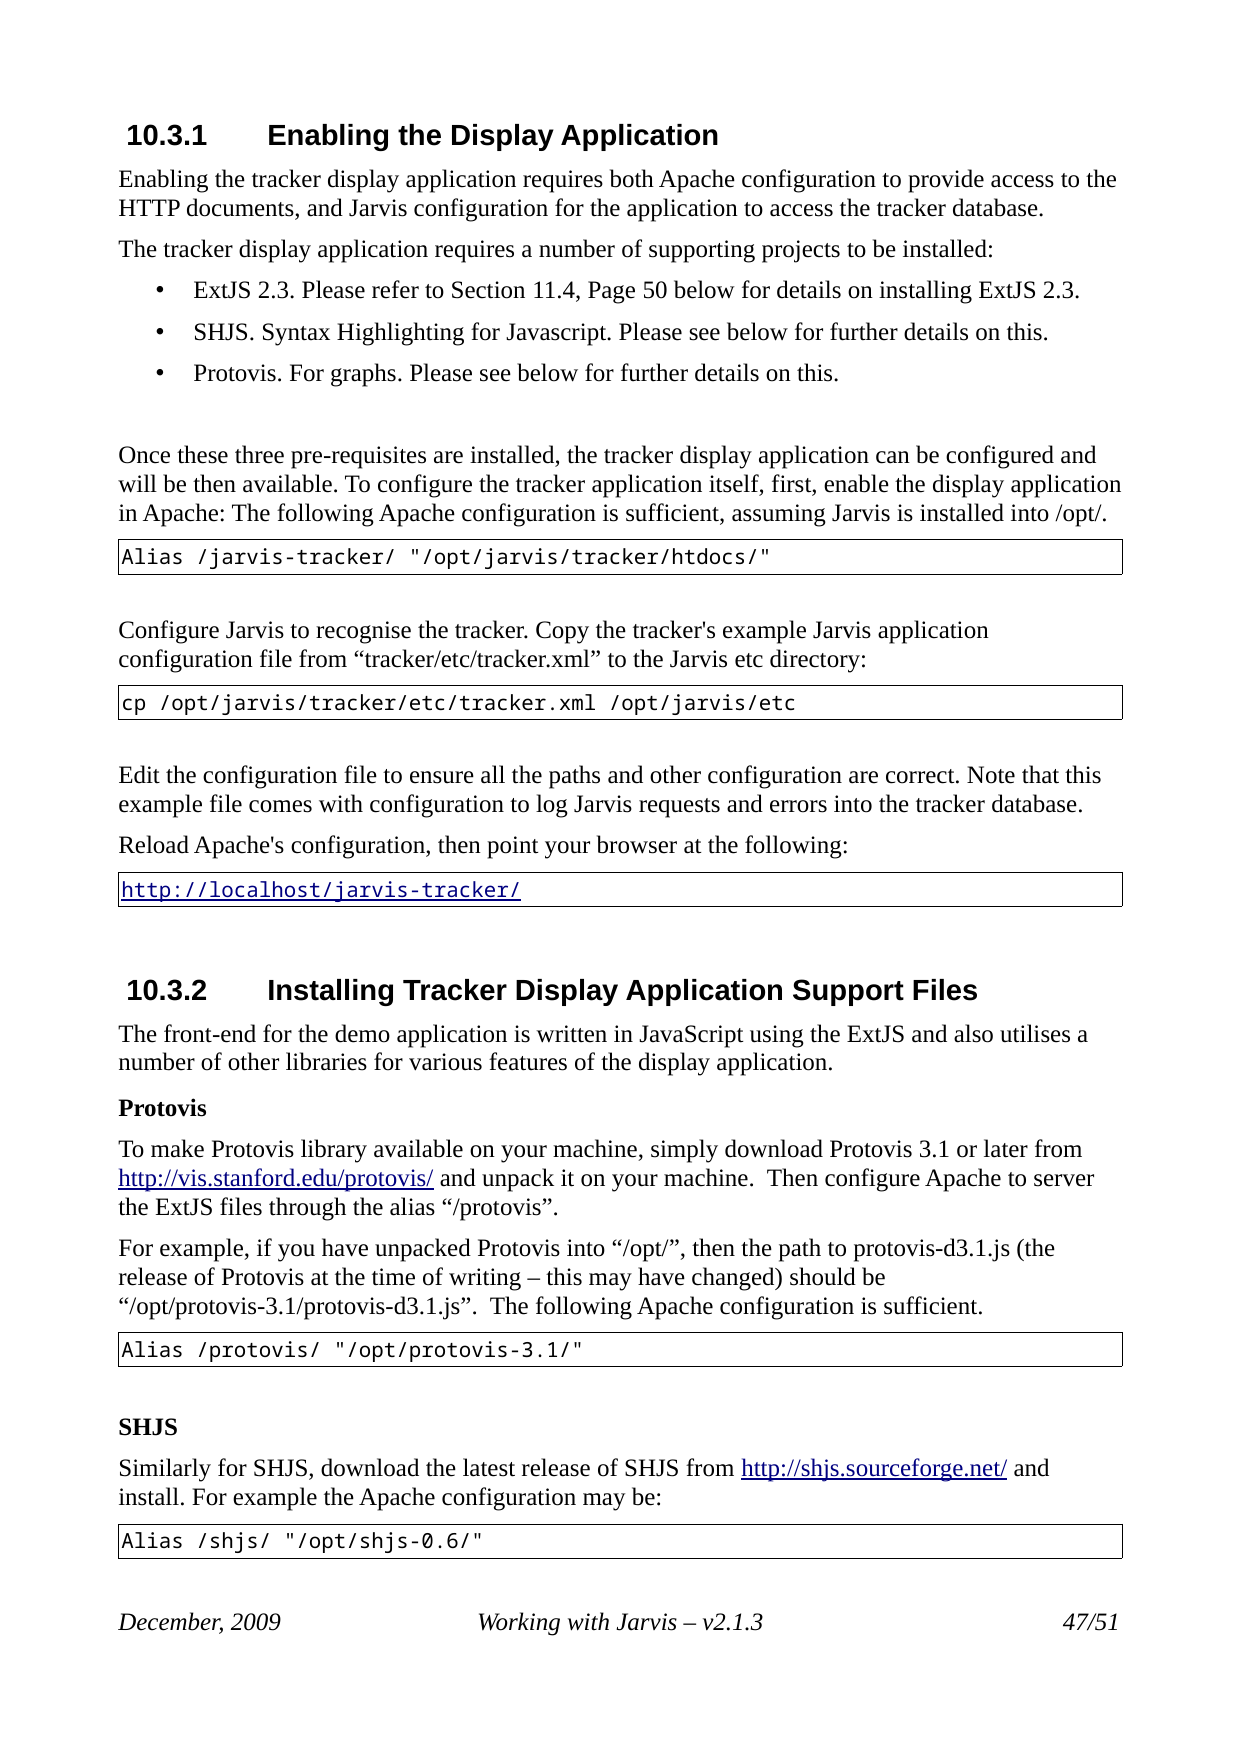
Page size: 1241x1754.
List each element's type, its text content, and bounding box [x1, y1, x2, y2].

text Alias /protovis/ "/opt/protovis-3.1/" [119, 1333, 1122, 1366]
subtitle Enabling the Display Application [118, 118, 1122, 152]
list SHJS. Syntax Highlighting for Javascript. Please see below for further details on this. [156, 317, 1122, 345]
text For example, if you have unpacked Protovis into “/opt/”, then the path to protovis-d3.1.js (the release of Protovis at the time of writing – this may have changed) should be “/opt/protovis-3.1/protovis-d3.1.js”. The following Apache configuration is sufficient. [118, 1233, 1122, 1319]
text Reload Apache's configuration, then point your browser at the following: [118, 831, 1122, 859]
text http://localhost/jarvis-tracker/ [119, 873, 1122, 906]
text Enabling the tracker display application requires both Apache configuration to provide access to the HTTP documents, and Jarvis configuration for the application to access the tracker database. [118, 164, 1122, 222]
subtitle Installing Tracker Display Application Support Files [118, 973, 1122, 1006]
subtitle SHJS [118, 1412, 1122, 1441]
text Alias /shjs/ "/opt/shjs-0.6/" [119, 1525, 1122, 1558]
text cp /opt/jarvis/tracker/etc/tracker.xml /opt/jarvis/etc [119, 686, 1122, 719]
subtitle Protovis [118, 1093, 1122, 1122]
text Once these three pre-requisites are installed, the tracker display application can be configured and will be then available. To configure the tracker application itself, first, enable the display application in Apache: The following Apache configuration is sufficient, assuming Jarvis is installed into /opt/. [118, 440, 1122, 527]
text The tracker display application requires a number of supporting projects to be installed: [118, 234, 1122, 263]
text To make Protovis library available on your machine, simply download Protovis 3.1 or later from http://vis.stanford.edu/protovis/ and unpack it on your machine. Then configure Apache to server the ExtJS files through the alias “/protovis”. [118, 1134, 1122, 1221]
list ExtJS 2.3. Please refer to Section 11.4, Page 48 below for details on installing ExtJS 2.3. [156, 275, 1122, 304]
text Alias /jarvis-tracker/ "/opt/jarvis/tracker/htdocs/" [119, 540, 1122, 574]
text Edit the configuration file to ensure all the paths and other configuration are correct. Note that this example file comes with configuration to log Jarvis requests and errors into the tracker database. [118, 761, 1122, 818]
text The front-end for the demo application is written in JavaScript using the ExtJS and also utilises a number of other libraries for various features of the display application. [118, 1019, 1122, 1076]
text Similarly for SHJS, download the latest release of SHJS from http://shjs.sourceforge.net/ and install. For example the Apache configuration may be: [118, 1453, 1122, 1511]
list Protovis. For graphs. Please see below for further details on this. [156, 358, 1122, 387]
text Configure Jarvis to recognise the tracker. Copy the tracker's example Jarvis application configuration file from “tracker/etc/tracker.xml” to the Jarvis etc directory: [118, 615, 1122, 672]
